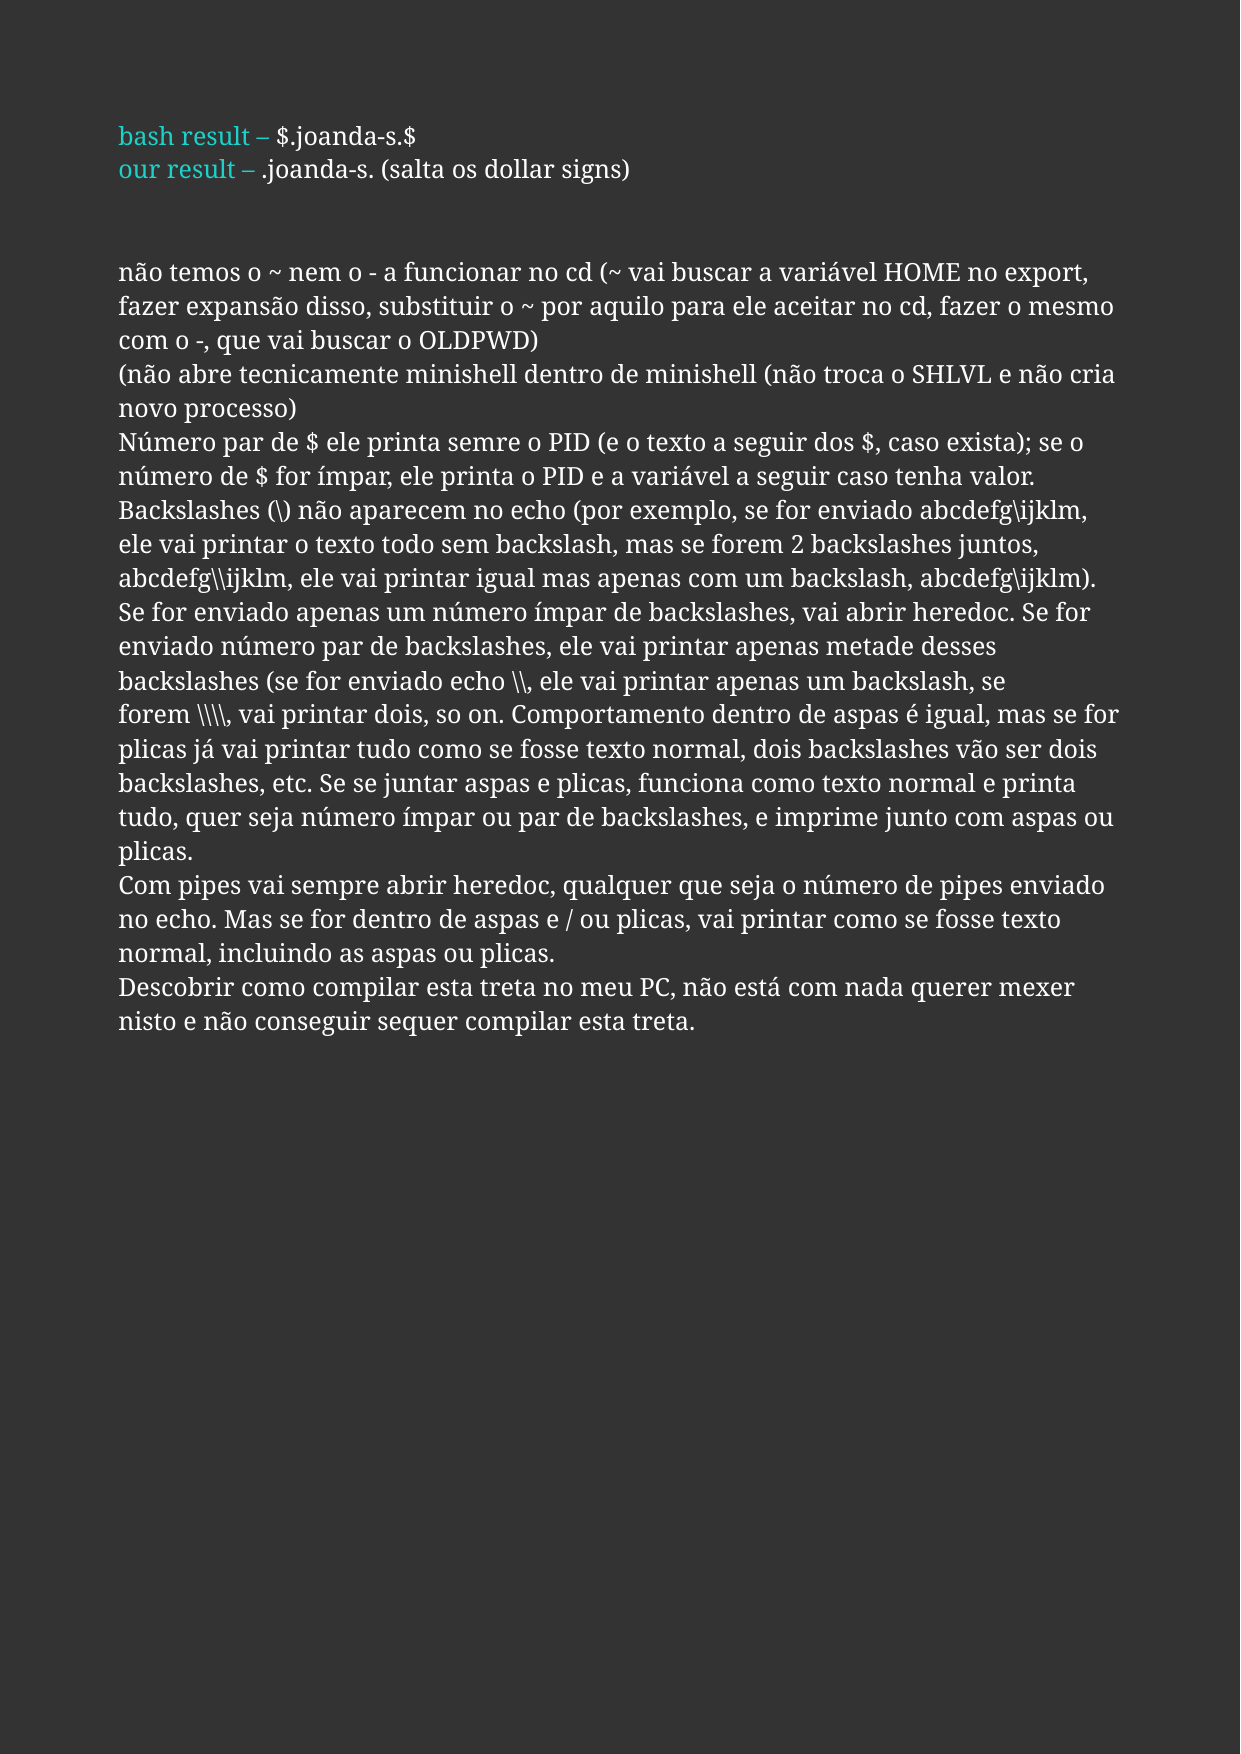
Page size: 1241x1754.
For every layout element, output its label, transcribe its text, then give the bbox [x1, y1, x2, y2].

text Com pipes vai sempre abrir heredoc, qualquer que seja o número de pipes enviado no echo. Mas se for dentro de aspas e / ou plicas, vai printar como se fosse texto normal, incluindo as aspas ou plicas. Descobrir como compilar esta treta no meu PC, não está com nada querer mexer nisto e não conseguir sequer compilar esta treta. [118, 867, 1122, 1038]
text bash result – $.joanda-s.$ [118, 118, 1122, 152]
text Número par de $ ele printa semre o PID (e o texto a seguir dos $, caso exista); se o número de $ for ímpar, ele printa o PID e a variável a seguir caso tenha valor. [118, 425, 1122, 493]
text our result – .joanda-s. (salta os dollar signs) [118, 152, 1122, 186]
text Backslashes (\) não aparecem no echo (por exemplo, se for enviado abcdefg\ijklm, ele vai printar o texto todo sem backslash, mas se forem 2 backslashes juntos, abcdefg\\ijklm, ele vai printar igual mas apenas com um backslash, abcdefg\ijklm). Se for enviado apenas um número ímpar de backslashes, vai abrir heredoc. Se for enviado número par de backslashes, ele vai printar apenas metade desses backslashes (se for enviado echo \\, ele vai printar apenas um backslash, se forem \\\\, vai printar dois, so on. Comportamento dentro de aspas é igual, mas se for plicas já vai printar tudo como se fosse texto normal, dois backslashes vão ser dois backslashes, etc. Se se juntar aspas e plicas, funciona como texto normal e printa tudo, quer seja número ímpar ou par de backslashes, e imprime junto com aspas ou plicas. [118, 493, 1122, 867]
text não temos o ~ nem o - a funcionar no cd (~ vai buscar a variável HOME no export, fazer expansão disso, substituir o ~ por aquilo para ele aceitar no cd, fazer o mesmo com o -, que vai buscar o OLDPWD) (não abre tecnicamente minishell dentro de minishell (não troca o SHLVL e não cria novo processo) [118, 254, 1122, 425]
